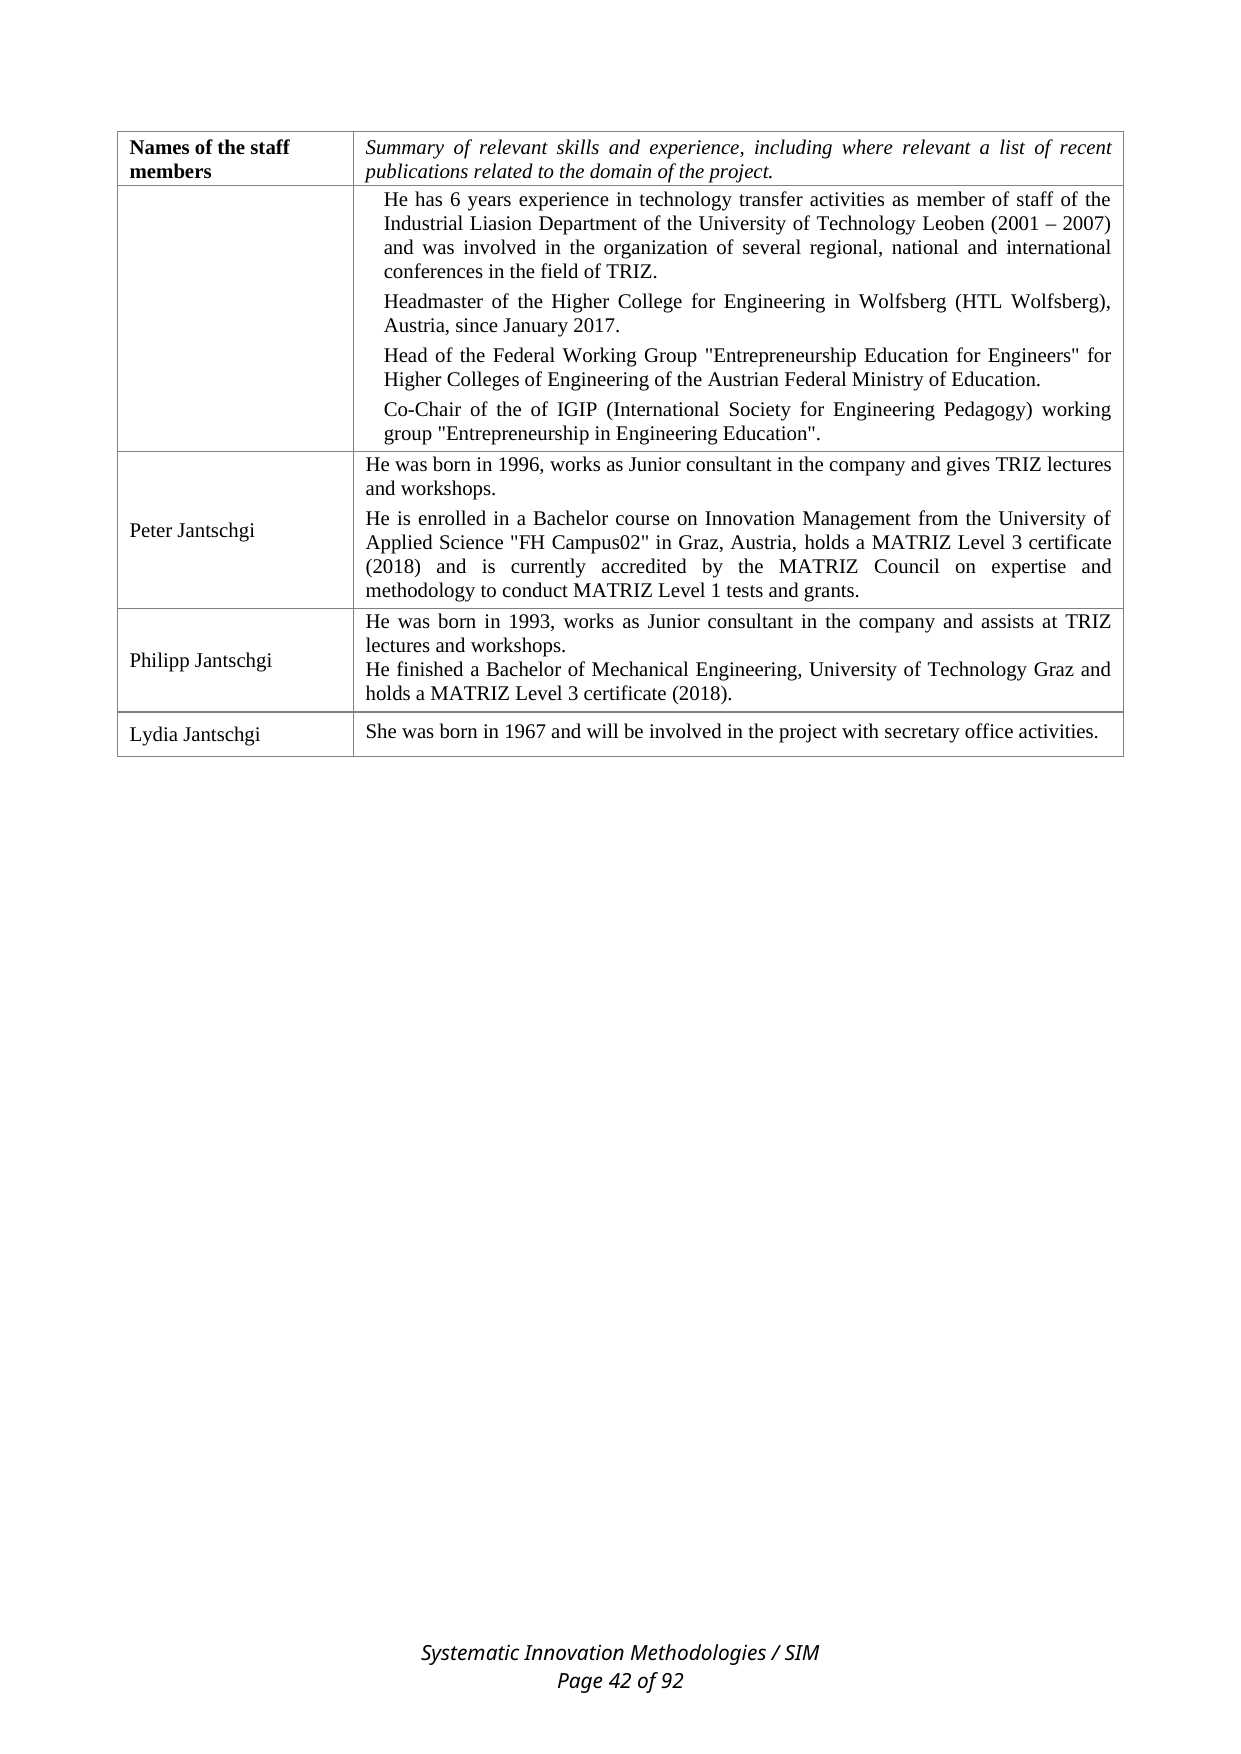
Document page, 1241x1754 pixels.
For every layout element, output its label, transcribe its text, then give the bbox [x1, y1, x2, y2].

table_cell [118, 186, 353, 451]
table_cell Philipp Jantschgi [118, 609, 353, 711]
table_cell She was born in 1967 and will be involved in the project with secretary office activities. [354, 713, 1123, 756]
table_cell He has 6 years experience in technology transfer activities as member of staff of the Industrial Liasion Department of the University of Technology Leoben (2001 – 2007) and was involved in the organization of several regional, national and international conferences in the field of TRIZ. Headmaster of the Higher College for Engineering in Wolfsberg (HTL Wolfsberg), Austria, since January 2017. Head of the Federal Working Group "Entrepreneurship Education for Engineers" for Higher Colleges of Engineering of the Austrian Federal Ministry of Education. Co-Chair of the of IGIP (International Society for Engineering Pedagogy) working group "Entrepreneurship in Engineering Education". [354, 186, 1123, 451]
table_cell Peter Jantschgi [118, 452, 353, 608]
table_cell He was born in 1993, works as Junior consultant in the company and assists at TRIZ lectures and workshops. He finished a Bachelor of Mechanical Engineering, University of Technology Graz and holds a MATRIZ Level 3 certificate (2018). [354, 609, 1123, 711]
table_header Summary of relevant skills and experience, including where relevant a list of recent publications related to the domain of the project. [354, 132, 1123, 185]
table_header Names of the staff members [118, 132, 353, 185]
table_cell He was born in 1996, works as Junior consultant in the company and gives TRIZ lectures and workshops. He is enrolled in a Bachelor course on Innovation Management from the University of Applied Science "FH Campus02" in Graz, Austria, holds a MATRIZ Level 3 certificate (2018) and is currently accredited by the MATRIZ Council on expertise and methodology to conduct MATRIZ Level 1 tests and grants. [354, 452, 1123, 608]
table_cell Lydia Jantschgi [118, 713, 353, 756]
